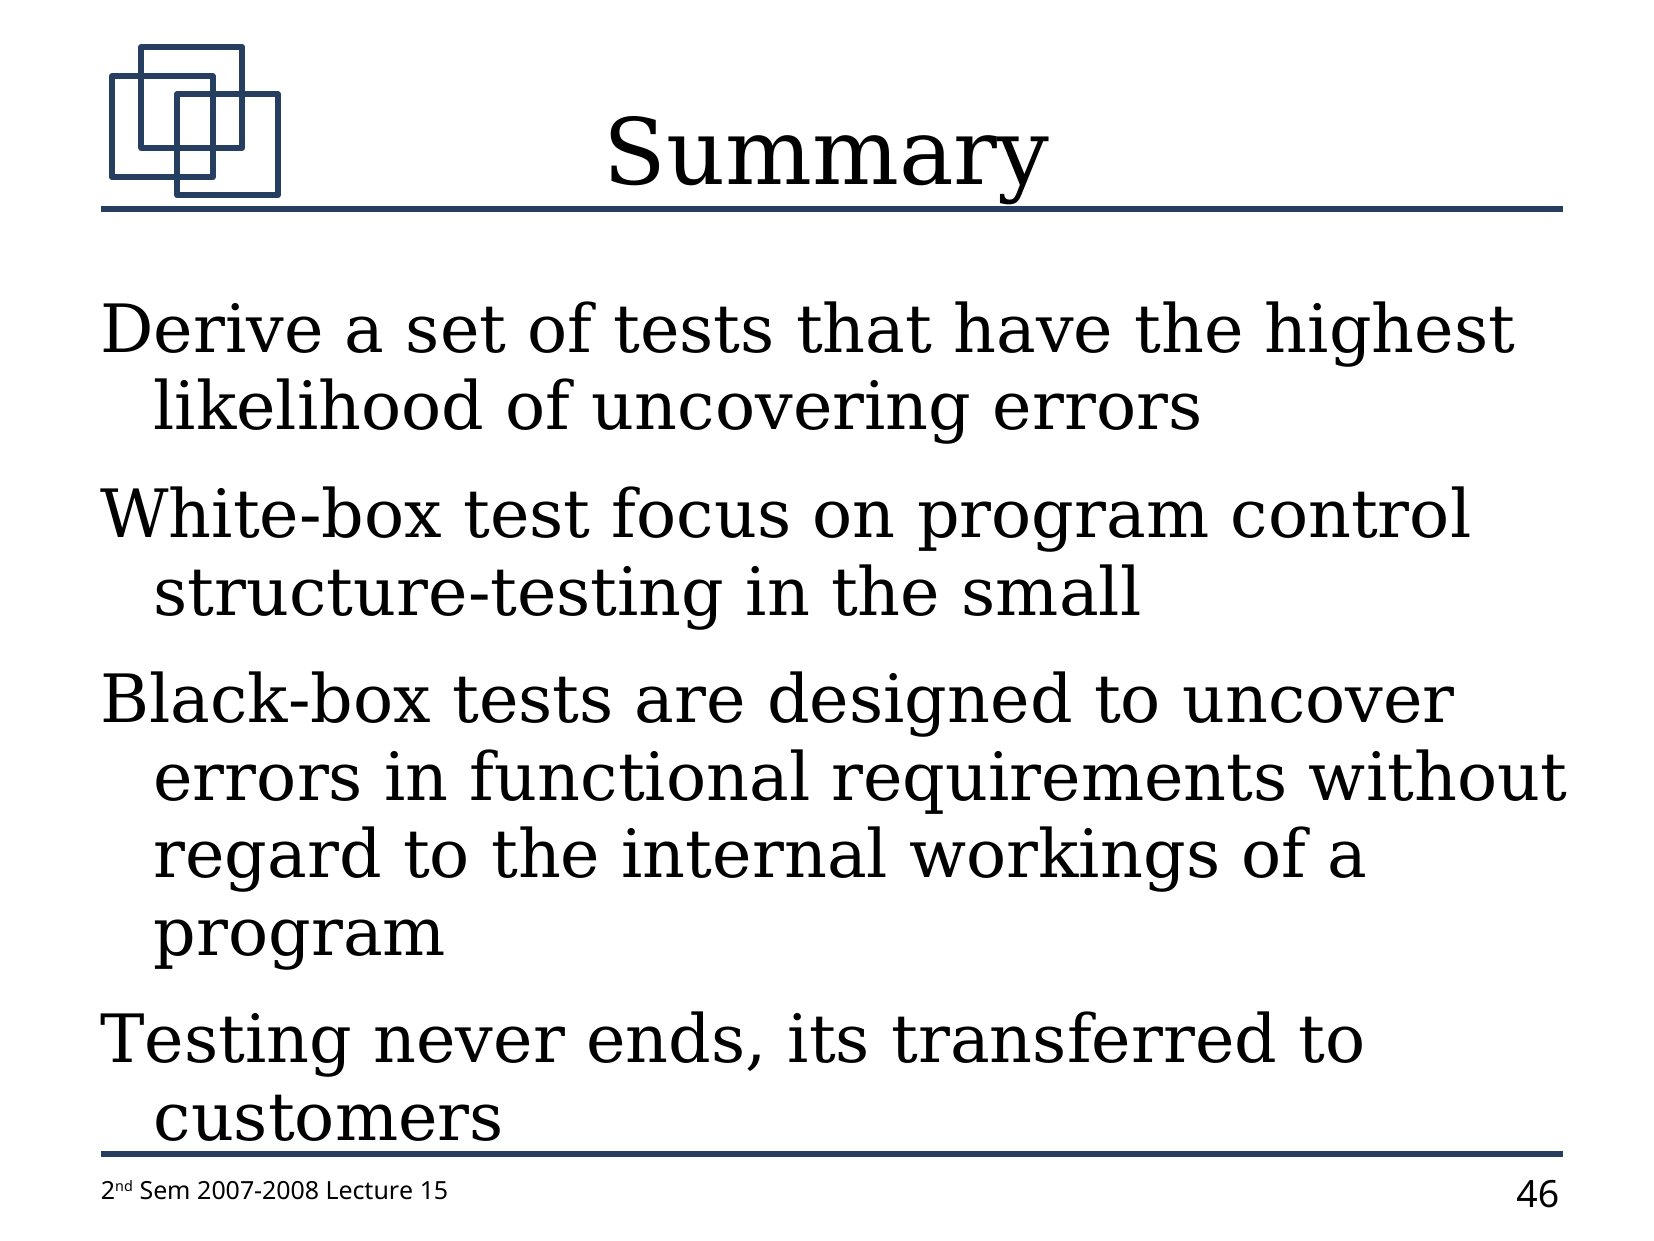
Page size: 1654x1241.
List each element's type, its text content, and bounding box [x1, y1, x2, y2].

list Derive a set of tests that have the highest likelihood of uncovering errors White-box test focus on program control structure-testing in the small Black-box tests are designed to uncover errors in functional requirements without regard to the internal workings of a program Testing never ends, its transferred to customers [82, 290, 1571, 1157]
title Summary [82, 49, 1571, 257]
